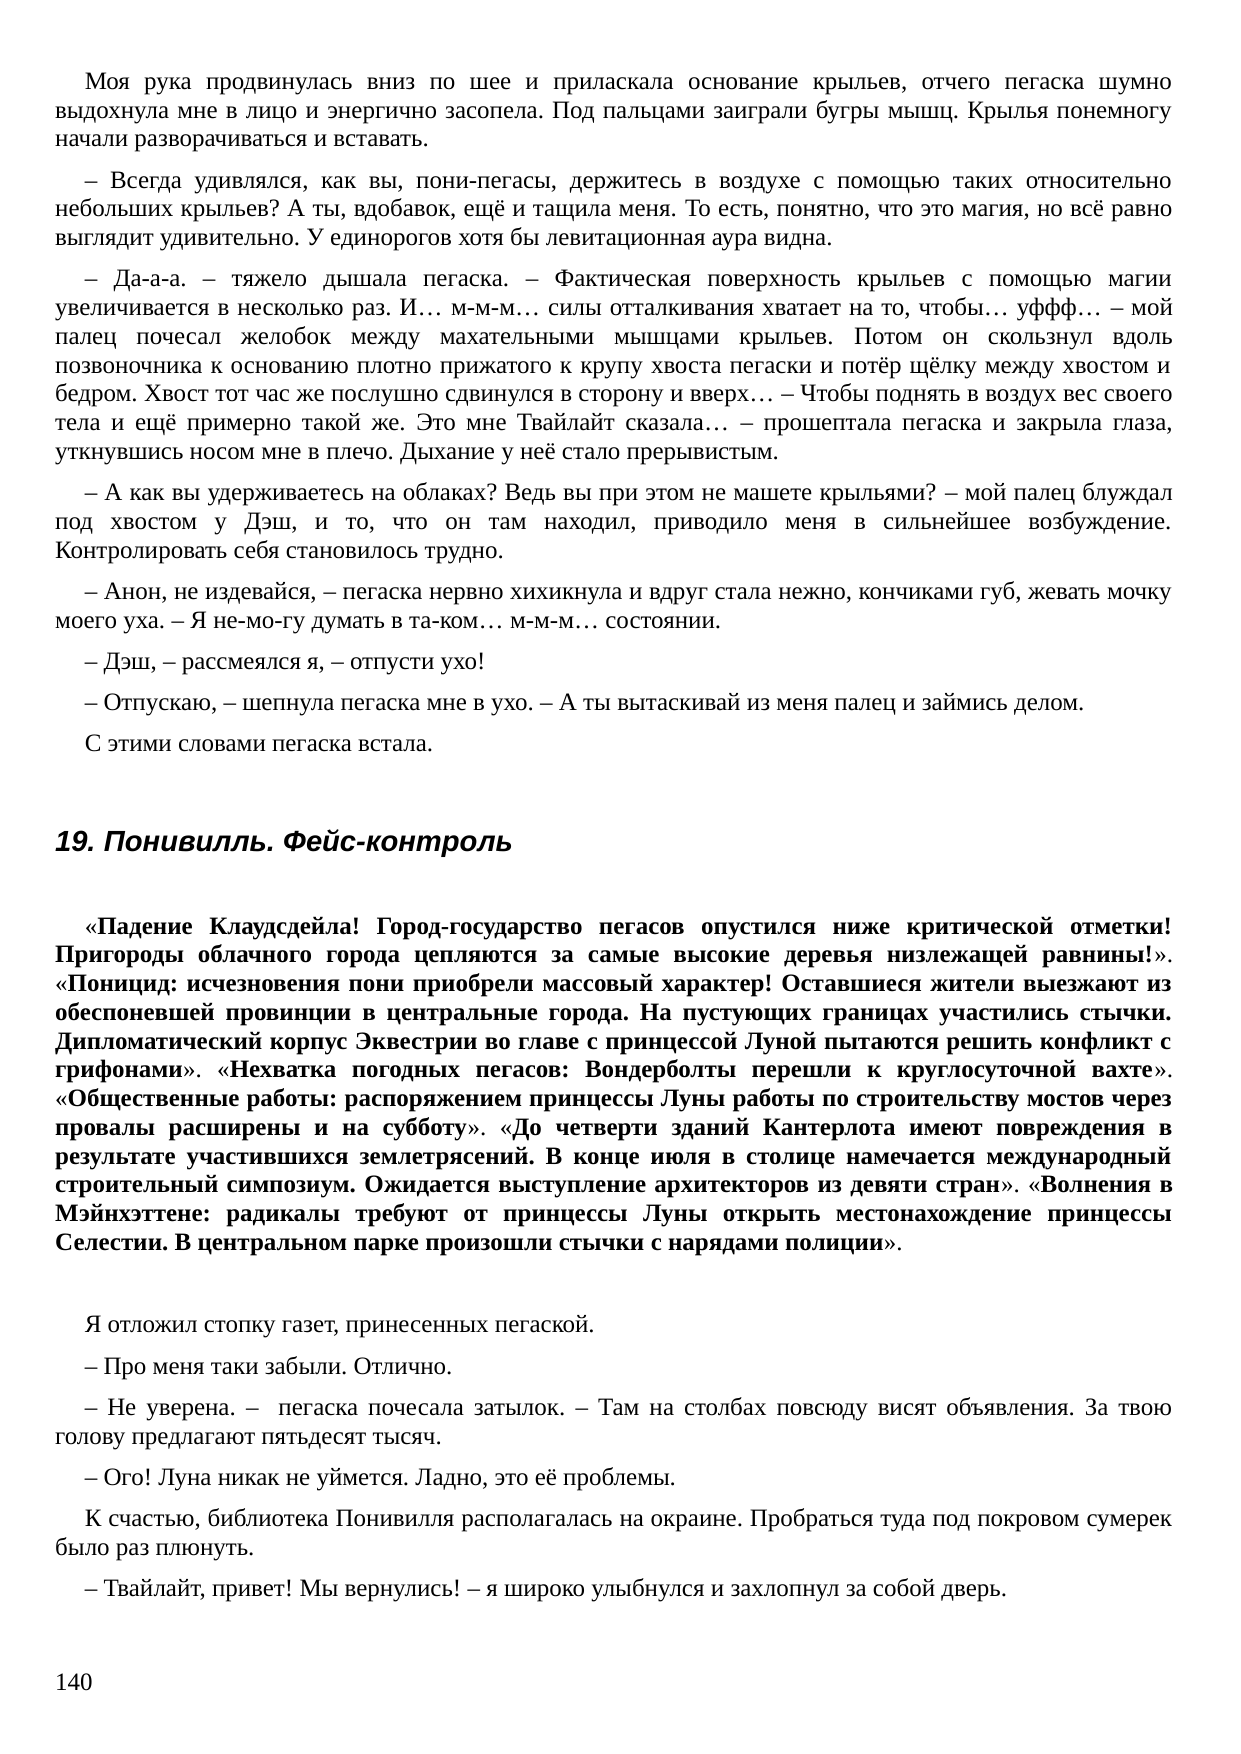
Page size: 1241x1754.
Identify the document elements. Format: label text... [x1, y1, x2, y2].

text Я отложил стопку газет, принесенных пегаской. [55, 1309, 1173, 1338]
text – Всегда удивлялся, как вы, пони-пегасы, держитесь в воздухе с помощью таких относительно небольших крыльев? А ты, вдобавок, ещё и тащила меня. То есть, понятно, что это магия, но всё равно выглядит удивительно. У единорогов хотя бы левитационная аура видна. [55, 165, 1173, 251]
text – А как вы удерживаетесь на облаках? Ведь вы при этом не машете крыльями? – мой палец блуждал под хвостом у Дэш, и то, что он там находил, приводило меня в сильнейшее возбуждение. Контролировать себя становилось трудно. [55, 477, 1173, 563]
text С этими словами пегаска встала. [55, 728, 1173, 757]
text – Отпускаю, – шепнула пегаска мне в ухо. – А ты вытаскивай из меня палец и займись делом. [55, 687, 1173, 716]
text Моя рука продвинулась вниз по шее и приласкала основание крыльев, отчего пегаска шумно выдохнула мне в лицо и энергично засопела. Под пальцами заиграли бугры мышц. Крылья понемногу начали разворачиваться и вставать. [55, 66, 1173, 152]
text «Падение Клаудсдейла! Город-государство пегасов опустился ниже критической отметки! Пригороды облачного города цепляются за самые высокие деревья низлежащей равнины!». «Поницид: исчезновения пони приобрели массовый характер! Оставшиеся жители выезжают из обеспоневшей провинции в центральные города. На пустующих границах участились стычки. Дипломатический корпус Эквестрии во главе с принцессой Луной пытаются решить конфликт с грифонами». «Нехватка погодных пегасов: Вондерболты перешли к круглосуточной вахте». «Общественные работы: распоряжением принцессы Луны работы по строительству мостов через провалы расширены и на субботу». «До четверти зданий Кантерлота имеют повреждения в результате участившихся землетрясений. В конце июля в столице намечается международный строительный симпозиум. Ожидается выступление архитекторов из девяти стран». «Волнения в Мэйнхэттене: радикалы требуют от принцессы Луны открыть местонахождение принцессы Селестии. В центральном парке произошли стычки с нарядами полиции». [55, 911, 1173, 1256]
text – Ого! Луна никак не уймется. Ладно, это её проблемы. [55, 1462, 1173, 1491]
text – Да-а-а. – тяжело дышала пегаска. – Фактическая поверхность крыльев с помощью магии увеличивается в несколько раз. И… м-м-м… силы отталкивания хватает на то, чтобы… уффф… – мой палец почесал желобок между махательными мышцами крыльев. Потом он скользнул вдоль позвоночника к основанию плотно прижатого к крупу хвоста пегаски и потёр щёлку между хвостом и бедром. Хвост тот час же послушно сдвинулся в сторону и вверх… – Чтобы поднять в воздух вес своего тела и ещё примерно такой же. Это мне Твайлайт сказала… – прошептала пегаска и закрыла глаза, уткнувшись носом мне в плечо. Дыхание у неё стало прерывистым. [55, 263, 1173, 465]
text – Дэш, – рассмеялся я, – отпусти ухо! [55, 646, 1173, 675]
text – Про меня таки забыли. Отлично. [55, 1351, 1173, 1379]
text – Твайлайт, привет! Мы вернулись! – я широко улыбнулся и захлопнул за собой дверь. [55, 1573, 1173, 1602]
subtitle 19. Понивилль. Фейс-контроль [55, 823, 1173, 857]
text К счастью, библиотека Понивилля располагалась на окраине. Пробраться туда под покровом сумерек было раз плюнуть. [55, 1503, 1173, 1561]
text – Не уверена. – пегаска почесала затылок. – Там на столбах повсюду висят объявления. За твою голову предлагают пятьдесят тысяч. [55, 1392, 1173, 1449]
text – Анон, не издевайся, – пегаска нервно хихикнула и вдруг стала нежно, кончиками губ, жевать мочку моего уха. – Я не-мо-гу думать в та-ком… м-м-м… состоянии. [55, 576, 1173, 633]
